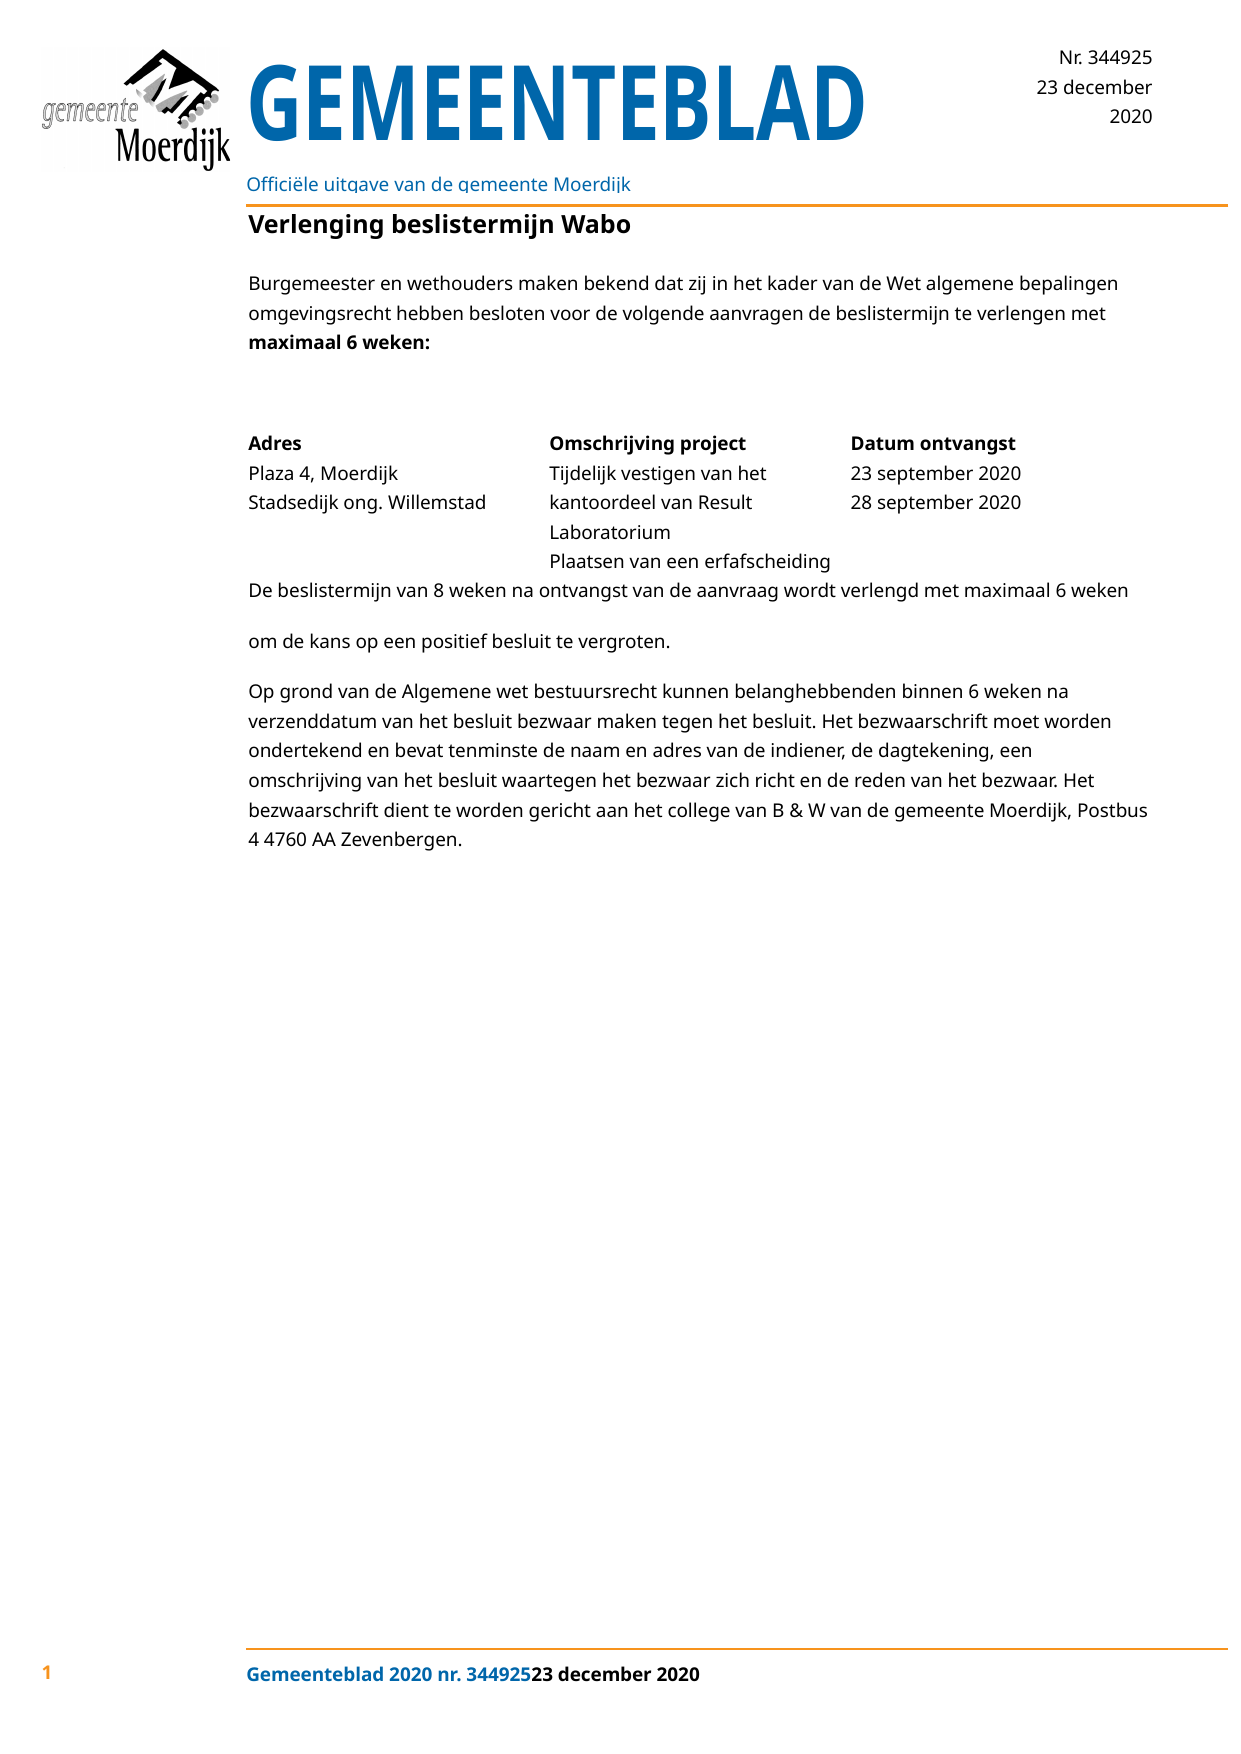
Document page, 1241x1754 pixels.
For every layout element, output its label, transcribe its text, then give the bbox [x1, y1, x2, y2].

text De beslistermijn van 8 weken na ontvangst van de aanvraag wordt verlengd met maximaal 6 weken [248, 578, 1152, 603]
table_header Omschrijving project Tijdelijk vestigen van het kantoordeel van Result Laboratorium Plaatsen van een erfafscheiding [549, 430, 850, 574]
text Op grond van de Algemene wet bestuursrecht kunnen belanghebbenden binnen 6 weken na verzenddatum van het besluit bezwaar maken tegen het besluit. Het bezwaarschrift moet worden ondertekend en bevat tenminste de naam en adres van de indiener, de dagtekening, een omschrijving van het besluit waartegen het bezwaar zich richt en de reden van het bezwaar. Het bezwaarschrift dient te worden gericht aan het college van B & W van de gemeente Moerdijk, Postbus 4 4760 AA Zevenbergen. [248, 678, 1152, 852]
table_header Datum ontvangst 23 september 2020 28 september 2020 [850, 430, 1152, 574]
text om de kans op een positief besluit te vergroten. [248, 628, 1152, 654]
table_header Adres Plaza 4, Moerdijk Stadsedijk ong. Willemstad [248, 430, 549, 574]
text Verlenging beslistermijn Wabo [248, 207, 1152, 241]
text Burgemeester en wethouders maken bekend dat zij in het kader van de Wet algemene bepalingen omgevingsrecht hebben besloten voor de volgende aanvragen de beslistermijn te verlengen met maximaal 6 weken: [248, 270, 1152, 355]
picture [41, 47, 231, 172]
